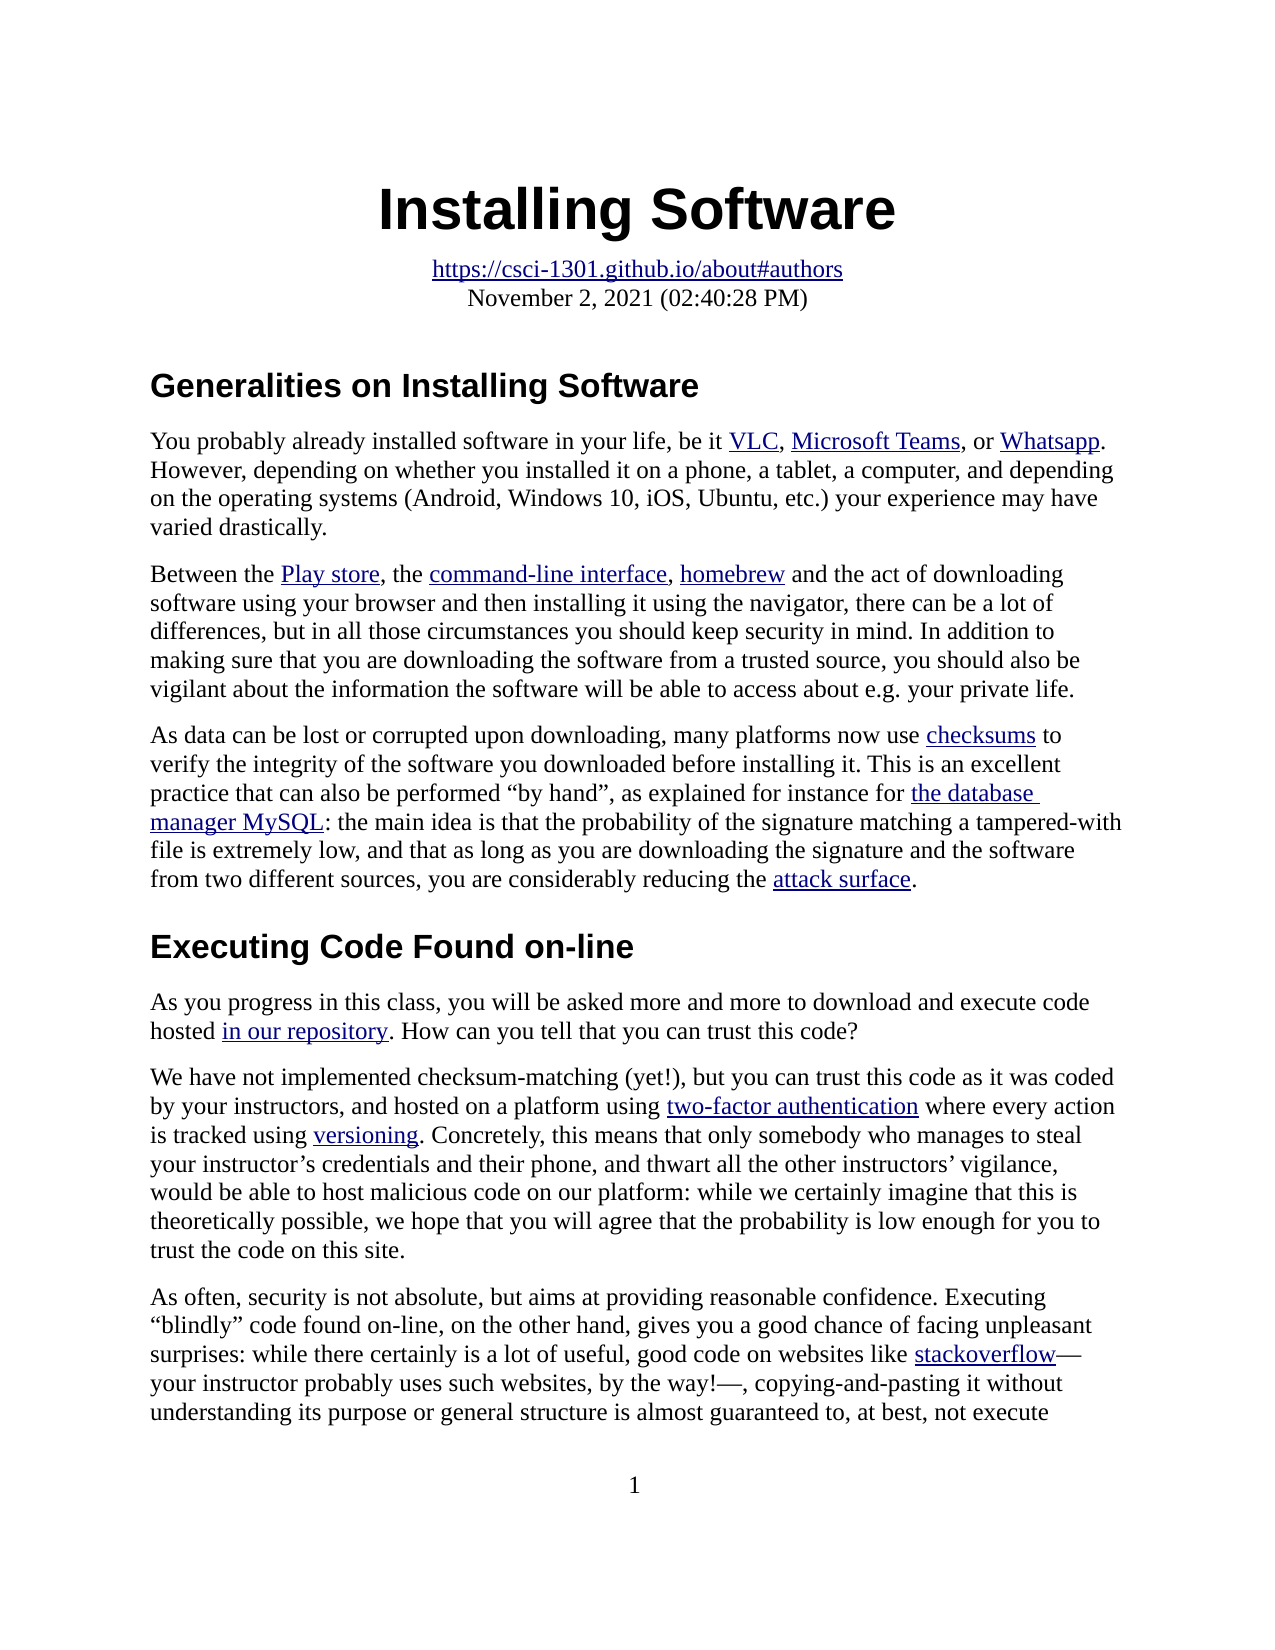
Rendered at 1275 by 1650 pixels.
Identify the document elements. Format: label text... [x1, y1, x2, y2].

text As you progress in this class, you will be asked more and more to download and execute code hosted in our repository. How can you tell that you can trust this code? [150, 987, 1125, 1044]
text As data can be lost or corrupted upon downloading, many platforms now use checksums to verify the integrity of the software you downloaded before installing it. This is an excellent practice that can also be performed “by hand”, as explained for instance for the database manager MySQL: the main idea is that the probability of the signature matching a tampered-with file is extremely low, and that as long as you are downloading the signature and the software from two different sources, you are considerably reducing the attack surface. [150, 721, 1125, 893]
text You probably already installed software in your life, be it VLC, Microsoft Teams, or Whatsapp. However, depending on whether you installed it on a phone, a tablet, a computer, and depending on the operating systems (Android, Windows 10, iOS, Ubuntu, etc.) your experience may have varied drastically. [150, 426, 1125, 541]
title Installing Software [150, 175, 1125, 242]
text Between the Play store, the command-line interface, homebrew and the act of downloading software using your browser and then installing it using the navigator, there can be a lot of differences, but in all those circumstances you should keep security in mind. In addition to making sure that you are downloading the software from a trusted source, you should also be vigilant about the information the software will be able to access about e.g. your private life. [150, 559, 1125, 703]
subtitle Generalities on Installing Software [150, 366, 1125, 404]
subtitle Executing Code Found on-line [150, 927, 1125, 966]
text https://csci-1301.github.io/about#authors [150, 254, 1125, 283]
text We have not implemented checksum-matching (yet!), but you can trust this code as it was coded by your instructors, and hosted on a platform using two-factor authentication where every action is tracked using versioning. Concretely, this means that only somebody who manages to steal your instructor’s credentials and their phone, and thwart all the other instructors’ vigilance, would be able to host malicious code on our platform: while we certainly imagine that this is theoretically possible, we hope that you will agree that the probability is low enough for you to trust the code on this site. [150, 1062, 1125, 1264]
text November 2, 2021 (02:40:28 PM) [150, 283, 1125, 312]
text As often, security is not absolute, but aims at providing reasonable confidence. Executing “blindly” code found on-line, on the other hand, gives you a good chance of facing unpleasant surprises: while there certainly is a lot of useful, good code on websites like stackoverflow—your instructor probably uses such websites, by the way!—, copying-and-pasting it without understanding its purpose or general structure is almost guaranteed to, at best, not execute [150, 1282, 1125, 1425]
